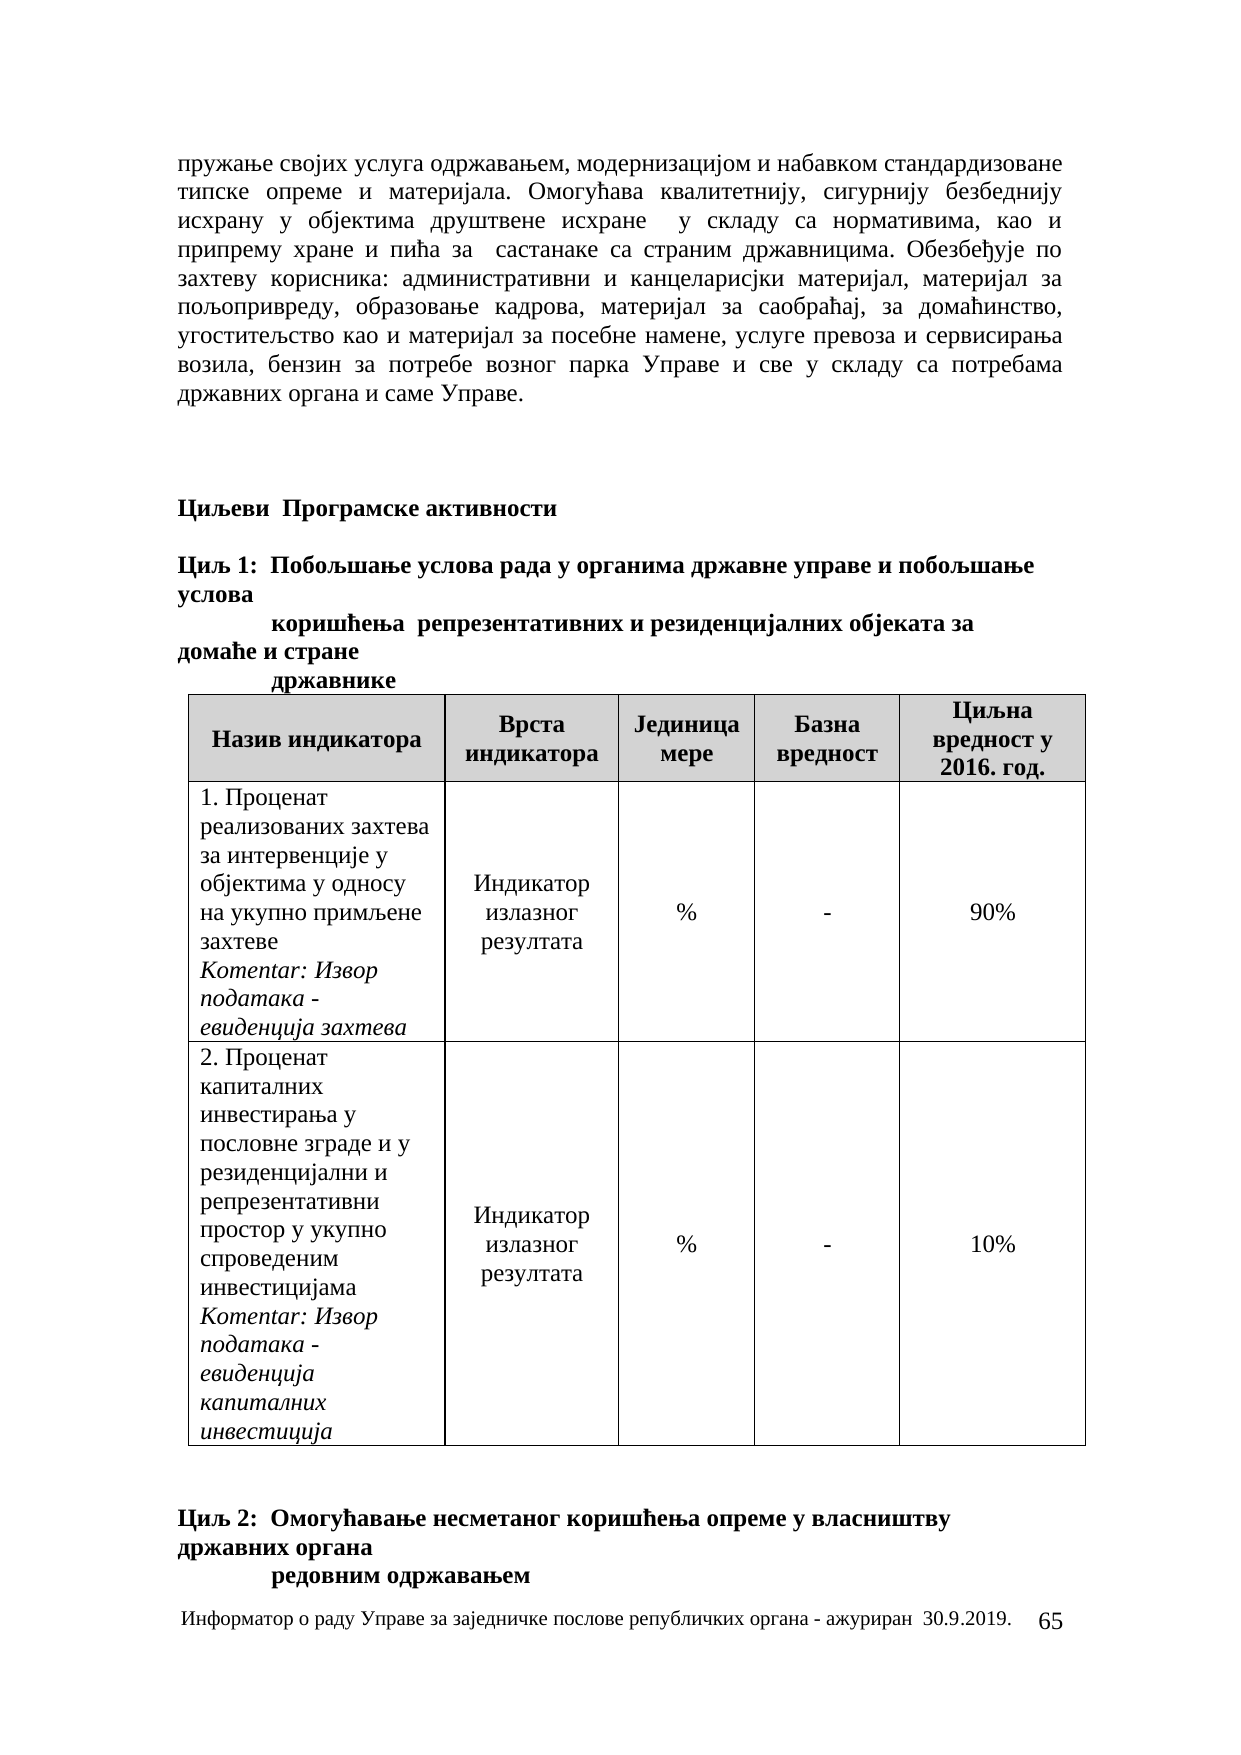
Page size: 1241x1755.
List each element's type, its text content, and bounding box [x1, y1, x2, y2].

text пружање својих услуга одржавањем, модернизацијом и набавком стандардизоване типске опреме и материјала. Омогућава квалитетнију, сигурнију безбеднију исхрану у објектима друштвене исхране у складу са нормативима, као и припрему хране и пића за састанаке са страним државницима. Обезбеђује по захтеву корисника: административни и канцеларисјки материјал, материјал за пољопривреду, образовање кадрова, материјал за саобраћај, за домаћинство, угоститељство као и материјал за посебне намене, услуге превоза и сервисирања возила, бензин за потребе возног парка Управе и све у складу са потребама државних органа и саме Управе. [177, 148, 1063, 406]
table_header Базна вредност [755, 695, 899, 781]
table_cell 90% [900, 782, 1085, 1041]
table_cell 2. Проценат капиталних инвестирања у пословне зграде и у резиденцијални и репрезентативни простор у укупно спроведеним инвестицијама Komentar: Извор података - евиденција капиталних инвестиција [189, 1042, 444, 1444]
text редовним одржавањем [177, 1561, 1063, 1589]
table_cell % [619, 1042, 754, 1444]
table_cell - [755, 1042, 899, 1444]
table_header Врста индикатора [446, 695, 618, 781]
text коришћења репрезентативних и резиденцијалних објеката за домаће и стране [177, 608, 1063, 665]
table_header Циљна вредност у 2016. год. [900, 695, 1085, 781]
table_header Назив индикатора [189, 695, 444, 781]
table_cell 1. Проценат реализованих захтева за интервенције у објектима у односу на укупно примљене захтеве Komentar: Извор података - евиденција захтева [189, 782, 444, 1041]
text државнике [177, 665, 1063, 694]
table_cell % [619, 782, 754, 1041]
table_cell 10% [900, 1042, 1085, 1444]
table_cell - [755, 782, 899, 1041]
table_cell Индикатор излазног резултата [446, 782, 618, 1041]
text Циљеви Програмске активности [177, 493, 1063, 521]
text Циљ 2: Омогућавање несметаног коришћења опреме у власништву државних органа [177, 1474, 1063, 1561]
text Циљ 1: Побољшање услова рада у органима државне управе и побољшање услова [177, 521, 1063, 608]
table_header Јединица мере [619, 695, 754, 781]
table_cell Индикатор излазног резултата [446, 1042, 618, 1444]
